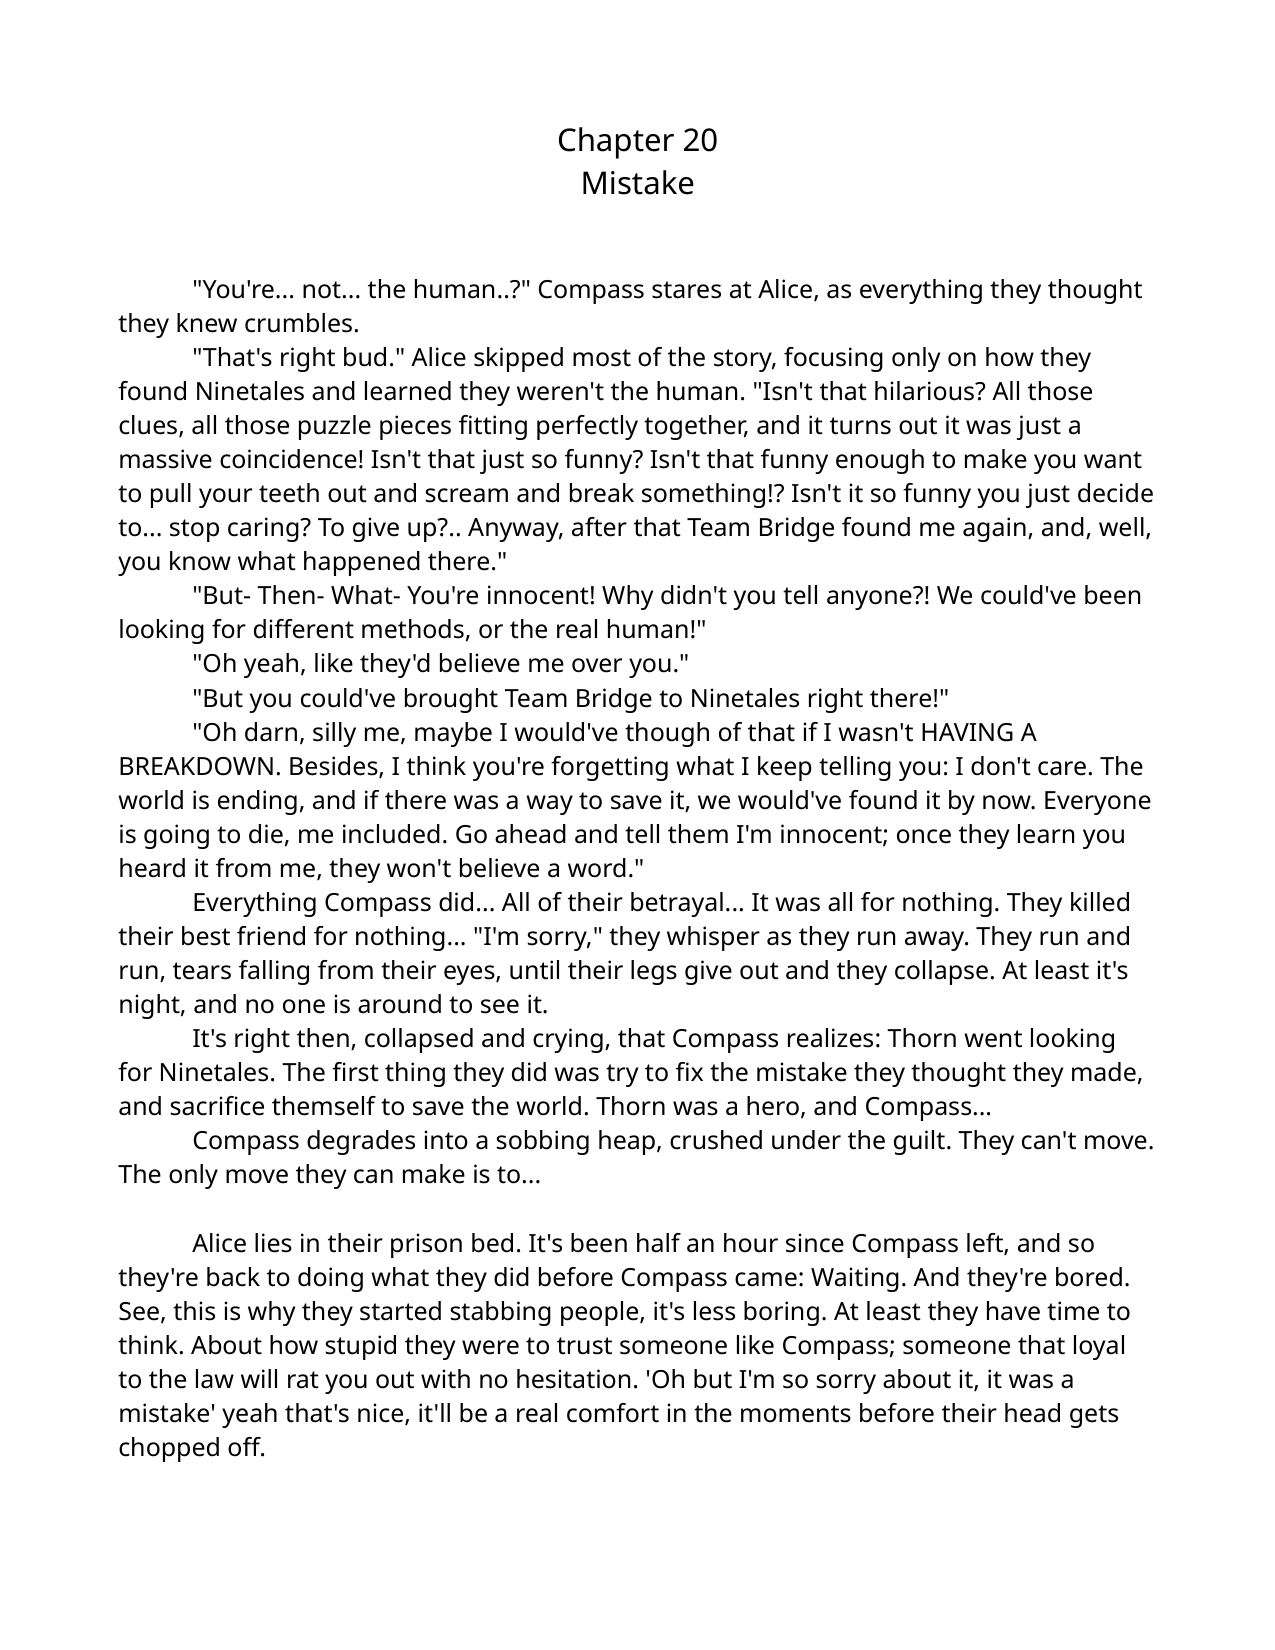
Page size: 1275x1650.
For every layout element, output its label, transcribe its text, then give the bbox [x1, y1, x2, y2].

text Alice lies in their prison bed. It's been half an hour since Compass left, and so they're back to doing what they did before Compass came: Waiting. And they're bored. See, this is why they started stabbing people, it's less boring. At least they have time to think. About how stupid they were to trust someone like Compass; someone that loyal to the law will rat you out with no hesitation. 'Oh but I'm so sorry about it, it was a mistake' yeah that's nice, it'll be a real comfort in the moments before their head gets chopped off. [118, 1225, 1157, 1464]
text "You're... not... the human..?" Compass stares at Alice, as everything they thought they knew crumbles. [118, 271, 1157, 339]
text Everything Compass did... All of their betrayal... It was all for nothing. They killed their best friend for nothing... "I'm sorry," they whisper as they run away. They run and run, tears falling from their eyes, until their legs give out and they collapse. At least it's night, and no one is around to see it. [118, 884, 1157, 1021]
text Mistake [118, 161, 1157, 203]
text Compass degrades into a sobbing heap, crushed under the guilt. They can't move. The only move they can make is to... [118, 1123, 1157, 1191]
text "That's right bud." Alice skipped most of the story, focusing only on how they found Ninetales and learned they weren't the human. "Isn't that hilarious? All those clues, all those puzzle pieces fitting perfectly together, and it turns out it was just a massive coincidence! Isn't that just so funny? Isn't that funny enough to make you want to pull your teeth out and scream and break something!? Isn't it so funny you just decide to... stop caring? To give up?.. Anyway, after that Team Bridge found me again, and, well, you know what happened there." [118, 339, 1157, 578]
text "But- Then- What- You're innocent! Why didn't you tell anyone?! We could've been looking for different methods, or the real human!" [118, 578, 1157, 646]
text It's right then, collapsed and crying, that Compass realizes: Thorn went looking for Ninetales. The first thing they did was try to fix the mistake they thought they made, and sacrifice themself to save the world. Thorn was a hero, and Compass... [118, 1021, 1157, 1123]
text "But you could've brought Team Bridge to Ninetales right there!" [118, 680, 1157, 714]
text "Oh darn, silly me, maybe I would've though of that if I wasn't HAVING A BREAKDOWN. Besides, I think you're forgetting what I keep telling you: I don't care. The world is ending, and if there was a way to save it, we would've found it by now. Everyone is going to die, me included. Go ahead and tell them I'm innocent; once they learn you heard it from me, they won't believe a word." [118, 714, 1157, 884]
text "Oh yeah, like they'd believe me over you." [118, 646, 1157, 680]
text Chapter 20 [118, 118, 1157, 161]
